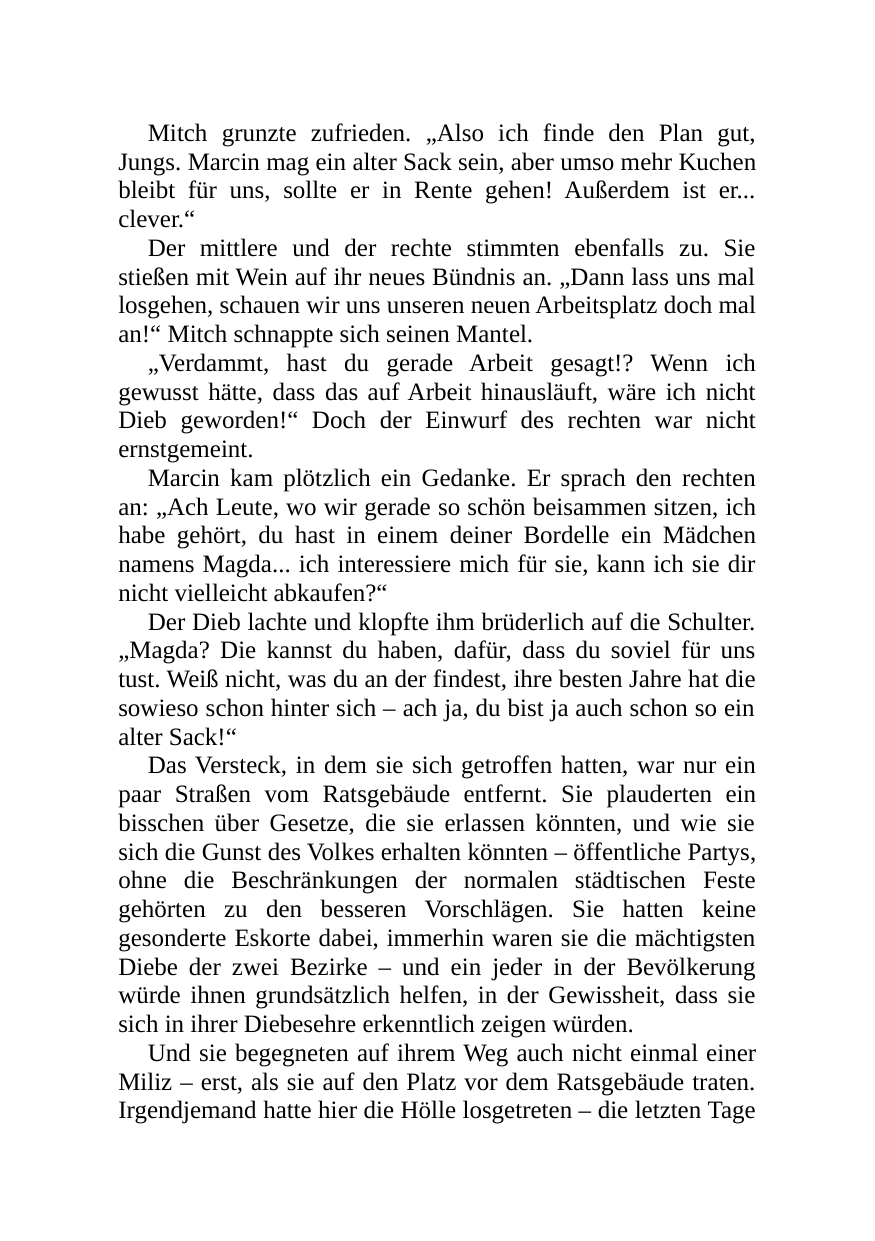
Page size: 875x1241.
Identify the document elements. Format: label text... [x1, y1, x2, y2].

text Der mittlere und der rechte stimmten ebenfalls zu. Sie stießen mit Wein auf ihr neues Bündnis an. „Dann lass uns mal losgehen, schauen wir uns unseren neuen Arbeitsplatz doch mal an!“ Mitch schnappte sich seinen Mantel. [118, 233, 756, 348]
text Mitch grunzte zufrieden. „Also ich finde den Plan gut, Jungs. Marcin mag ein alter Sack sein, aber umso mehr Kuchen bleibt für uns, sollte er in Rente gehen! Außerdem ist er... clever.“ [118, 118, 756, 233]
text Marcin kam plötzlich ein Gedanke. Er sprach den rechten an: „Ach Leute, wo wir gerade so schön beisammen sitzen, ich habe gehört, du hast in einem deiner Bordelle ein Mädchen namens Magda... ich interessiere mich für sie, kann ich sie dir nicht vielleicht abkaufen?“ [118, 463, 756, 607]
text Der Dieb lachte und klopfte ihm brüderlich auf die Schulter. „Magda? Die kannst du haben, dafür, dass du soviel für uns tust. Weiß nicht, was du an der findest, ihre besten Jahre hat die sowieso schon hinter sich – ach ja, du bist ja auch schon so ein alter Sack!“ [118, 607, 756, 751]
text Und sie begegneten auf ihrem Weg auch nicht einmal einer Miliz – erst, als sie auf den Platz vor dem Ratsgebäude traten. Irgendjemand hatte hier die Hölle losgetreten – die letzten Tage [118, 1038, 756, 1124]
text „Verdammt, hast du gerade Arbeit gesagt!? Wenn ich gewusst hätte, dass das auf Arbeit hinausläuft, wäre ich nicht Dieb geworden!“ Doch der Einwurf des rechten war nicht ernstgemeint. [118, 348, 756, 463]
text Das Versteck, in dem sie sich getroffen hatten, war nur ein paar Straßen vom Ratsgebäude entfernt. Sie plauderten ein bisschen über Gesetze, die sie erlassen könnten, und wie sie sich die Gunst des Volkes erhalten könnten – öffentliche Partys, ohne die Beschränkungen der normalen städtischen Feste gehörten zu den besseren Vorschlägen. Sie hatten keine gesonderte Eskorte dabei, immerhin waren sie die mächtigsten Diebe der zwei Bezirke – und ein jeder in der Bevölkerung würde ihnen grundsätzlich helfen, in der Gewissheit, dass sie sich in ihrer Diebesehre erkenntlich zeigen würden. [118, 751, 756, 1038]
